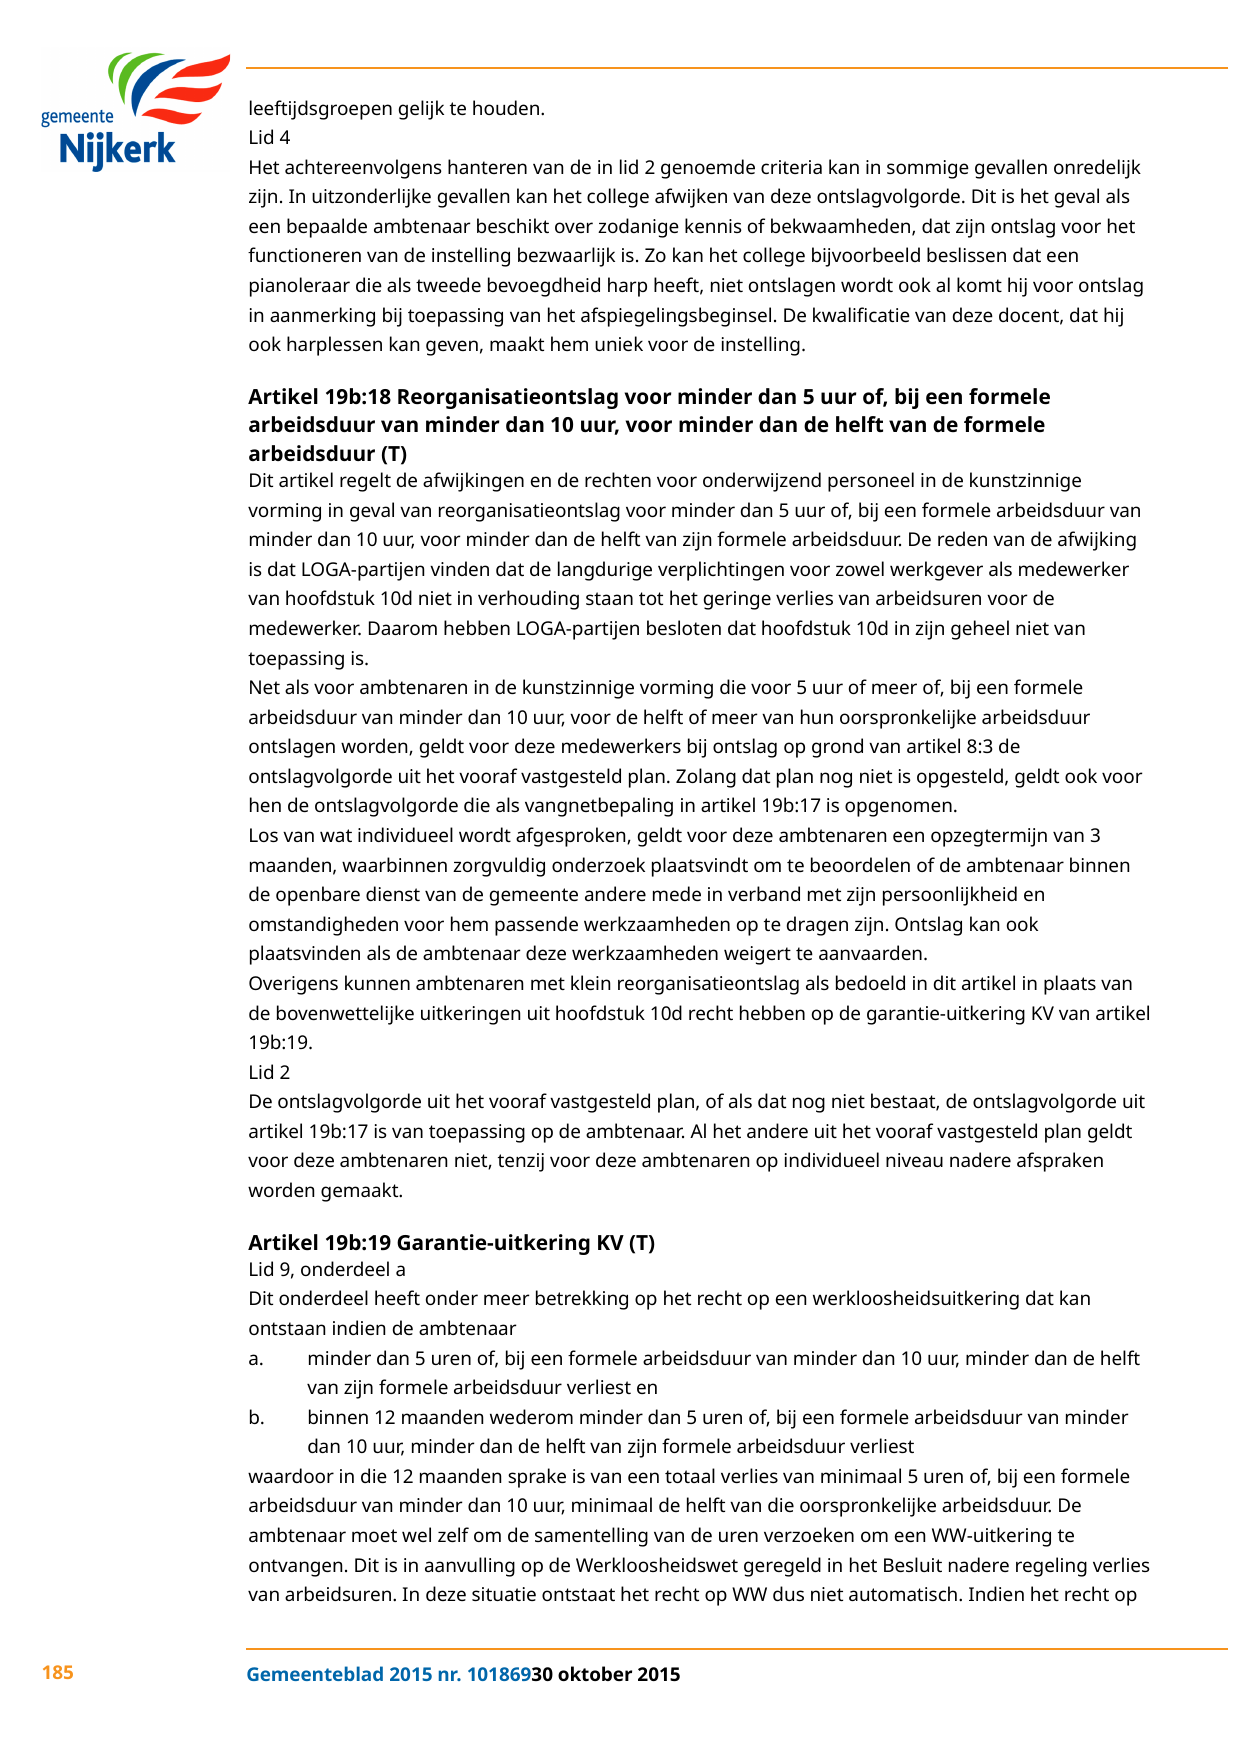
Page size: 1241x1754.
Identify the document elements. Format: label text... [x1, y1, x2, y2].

text Net als voor ambtenaren in de kunstzinnige vorming die voor 5 uur of meer of, bij een formele arbeidsduur van minder dan 10 uur, voor de helft of meer van hun oorspronkelijke arbeidsduur ontslagen worden, geldt voor deze medewerkers bij ontslag op grond van artikel 8:3 de ontslagvolgorde uit het vooraf vastgesteld plan. Zolang dat plan nog niet is opgesteld, geldt ook voor hen de ontslagvolgorde die als vangnetbepaling in artikel 19b:17 is opgenomen. [248, 674, 1152, 818]
text Artikel 19b:18 Reorganisatieontslag voor minder dan 5 uur of, bij een formele arbeidsduur van minder dan 10 uur, voor minder dan de helft van de formele arbeidsduur (T) [248, 382, 1152, 467]
text waardoor in die 12 maanden sprake is van een totaal verlies van minimaal 5 uren of, bij een formele arbeidsduur van minder dan 10 uur, minimaal de helft van die oorspronkelijke arbeidsduur. De ambtenaar moet wel zelf om de samentelling van de uren verzoeken om een WW-uitkering te ontvangen. Dit is in aanvulling op de Werkloosheidswet geregeld in het Besluit nadere regeling verlies van arbeidsuren. In deze situatie ontstaat het recht op WW dus niet automatisch. Indien het recht op [248, 1463, 1152, 1607]
text Lid 2 [248, 1059, 1152, 1084]
text Lid 9, onderdeel a [248, 1256, 1152, 1282]
text leeftijdsgroepen gelijk te houden. [248, 95, 1152, 121]
list binnen 12 maanden wederom minder dan 5 uren of, bij een formele arbeidsduur van minder dan 10 uur, minder dan de helft van zijn formele arbeidsduur verliest [248, 1404, 1152, 1459]
list minder dan 5 uren of, bij een formele arbeidsduur van minder dan 10 uur, minder dan de helft van zijn formele arbeidsduur verliest en [248, 1345, 1152, 1400]
text Los van wat individueel wordt afgesproken, geldt voor deze ambtenaren een opzegtermijn van 3 maanden, waarbinnen zorgvuldig onderzoek plaatsvindt om te beoordelen of de ambtenaar binnen de openbare dienst van de gemeente andere mede in verband met zijn persoonlijkheid en omstandigheden voor hem passende werkzaamheden op te dragen zijn. Ontslag kan ook plaatsvinden als de ambtenaar deze werkzaamheden weigert te aanvaarden. [248, 822, 1152, 966]
text Dit onderdeel heeft onder meer betrekking op het recht op een werkloosheidsuitkering dat kan ontstaan indien de ambtenaar [248, 1286, 1152, 1341]
text Overigens kunnen ambtenaren met klein reorganisatieontslag als bedoeld in dit artikel in plaats van de bovenwettelijke uitkeringen uit hoofdstuk 10d recht hebben op de garantie-uitkering KV van artikel 19b:19. [248, 970, 1152, 1055]
text De ontslagvolgorde uit het vooraf vastgesteld plan, of als dat nog niet bestaat, de ontslagvolgorde uit artikel 19b:17 is van toepassing op de ambtenaar. Al het andere uit het vooraf vastgesteld plan geldt voor deze ambtenaren niet, tenzij voor deze ambtenaren op individueel niveau nadere afspraken worden gemaakt. [248, 1088, 1152, 1203]
text Artikel 19b:19 Garantie-uitkering KV (T) [248, 1228, 1152, 1256]
text Dit artikel regelt de afwijkingen en de rechten voor onderwijzend personeel in de kunstzinnige vorming in geval van reorganisatieontslag voor minder dan 5 uur of, bij een formele arbeidsduur van minder dan 10 uur, voor minder dan de helft van zijn formele arbeidsduur. De reden van de afwijking is dat LOGA-partijen vinden dat de langdurige verplichtingen voor zowel werkgever als medewerker van hoofdstuk 10d niet in verhouding staan tot het geringe verlies van arbeidsuren voor de medewerker. Daarom hebben LOGA-partijen besloten dat hoofdstuk 10d in zijn geheel niet van toepassing is. [248, 467, 1152, 670]
picture [41, 47, 231, 172]
text Lid 4 [248, 124, 1152, 150]
text Het achtereenvolgens hanteren van de in lid 2 genoemde criteria kan in sommige gevallen onredelijk zijn. In uitzonderlijke gevallen kan het college afwijken van deze ontslagvolgorde. Dit is het geval als een bepaalde ambtenaar beschikt over zodanige kennis of bekwaamheden, dat zijn ontslag voor het functioneren van de instelling bezwaarlijk is. Zo kan het college bijvoorbeeld beslissen dat een pianoleraar die als tweede bevoegdheid harp heeft, niet ontslagen wordt ook al komt hij voor ontslag in aanmerking bij toepassing van het afspiegelingsbeginsel. De kwalificatie van deze docent, dat hij ook harplessen kan geven, maakt hem uniek voor de instelling. [248, 154, 1152, 357]
